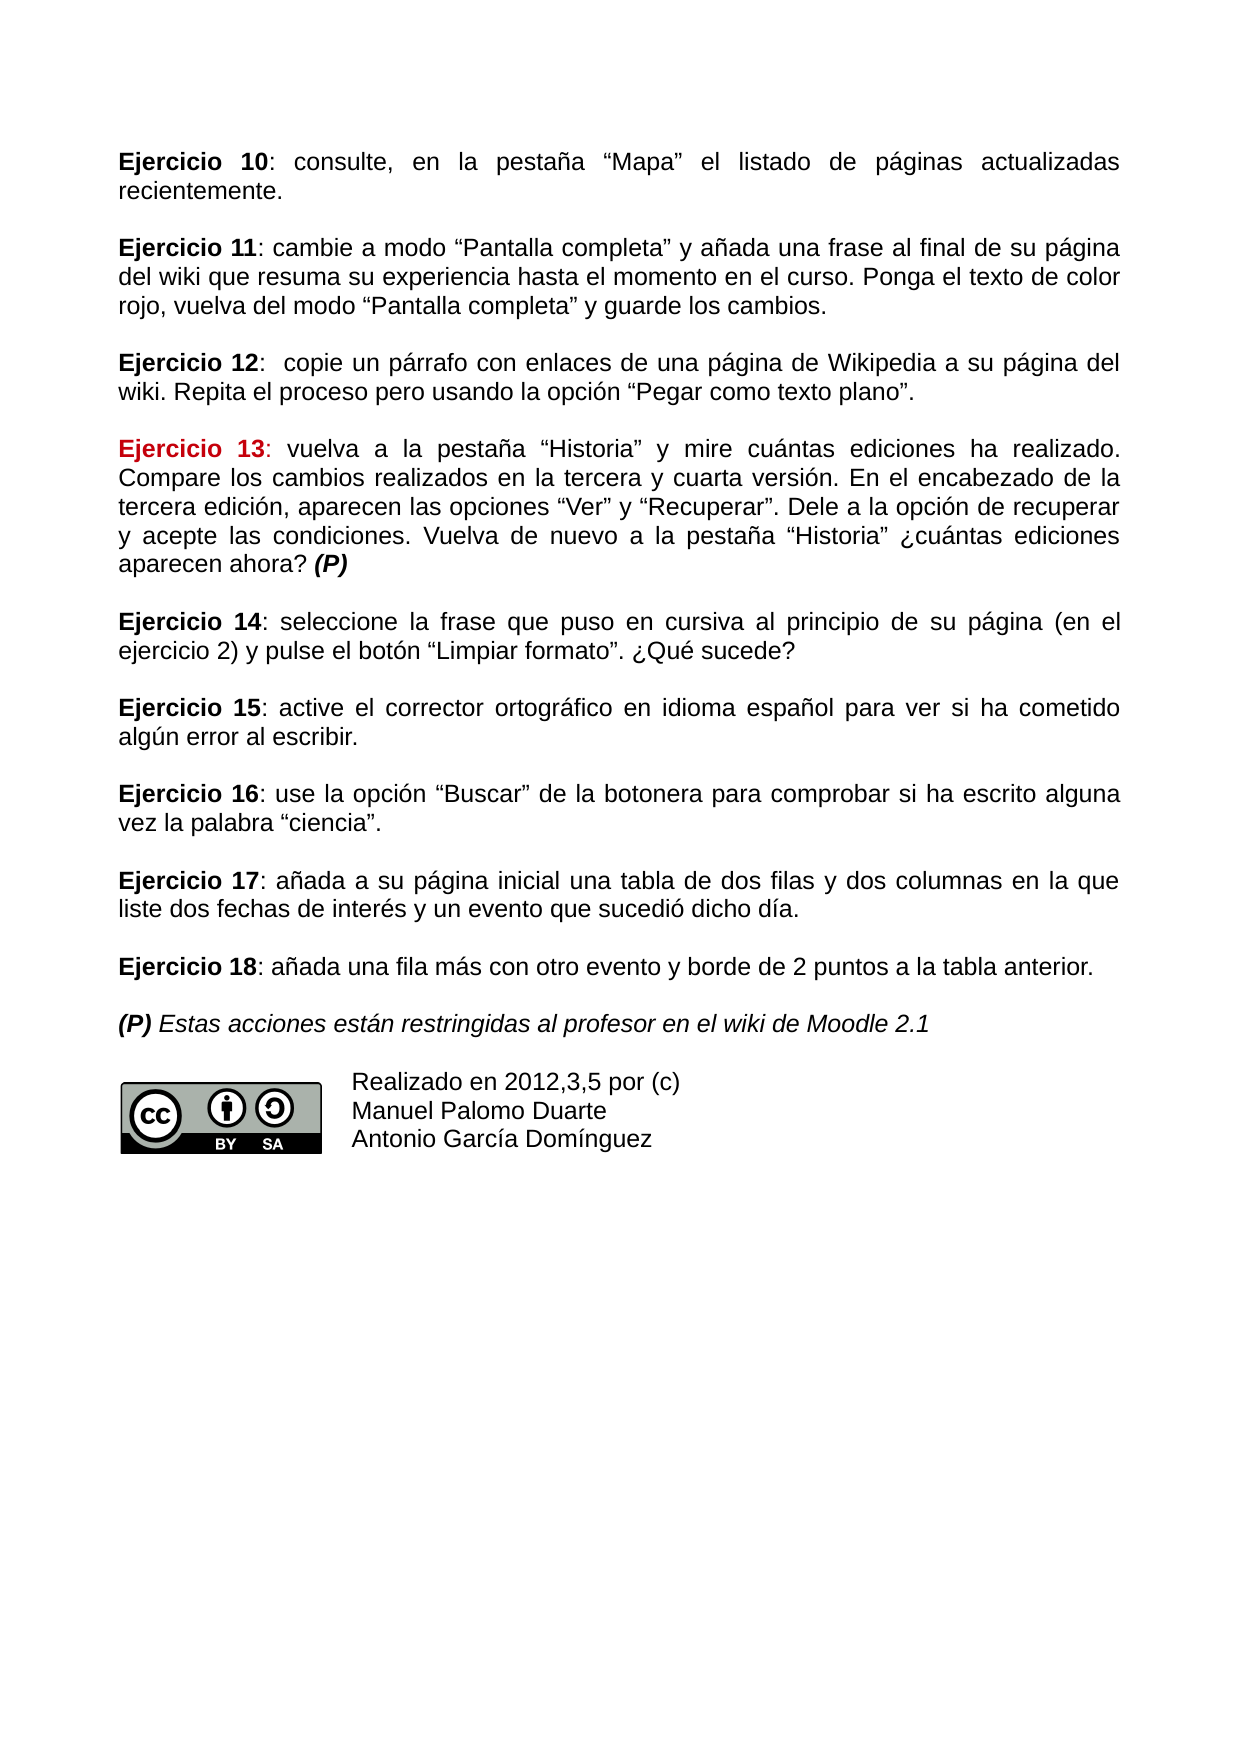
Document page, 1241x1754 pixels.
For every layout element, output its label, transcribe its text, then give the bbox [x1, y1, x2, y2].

text Ejercicio 15: active el corrector ortográfico en idioma español para ver si ha cometido algún error al escribir. [118, 693, 1122, 751]
text Ejercicio 16: use la opción “Buscar” de la botonera para comprobar si ha escrito alguna vez la palabra “ciencia”. [118, 779, 1122, 837]
text Ejercicio 10: consulte, en la pestaña “Mapa” el listado de páginas actualizadas recientemente. [118, 147, 1122, 204]
text Realizado en 2012,3,5 por (c) [118, 1067, 1122, 1096]
text (P) Estas acciones están restringidas al profesor en el wiki de Moodle 2.1 [118, 1009, 1122, 1038]
text Ejercicio 13: vuelva a la pestaña “Historia” y mire cuántas ediciones ha realizado. Compare los cambios realizados en la tercera y cuarta versión. En el encabezado de la tercera edición, aparecen las opciones “Ver” y “Recuperar”. Dele a la opción de recuperar y acepte las condiciones. Vuelva de nuevo a la pestaña “Historia” ¿cuántas ediciones aparecen ahora? (P) [118, 434, 1122, 578]
text Ejercicio 18: añada una fila más con otro evento y borde de 2 puntos a la tabla anterior. [118, 952, 1122, 981]
text Ejercicio 12: copie un párrafo con enlaces de una página de Wikipedia a su página del wiki. Repita el proceso pero usando la opción “Pegar como texto plano”. [118, 348, 1122, 406]
text Ejercicio 17: añada a su página inicial una tabla de dos filas y dos columnas en la que liste dos fechas de interés y un evento que sucedió dicho día. [118, 866, 1122, 923]
text Ejercicio 14: seleccione la frase que puso en cursiva al principio de su página (en el ejercicio 2) y pulse el botón “Limpiar formato”. ¿Qué sucede? [118, 607, 1122, 664]
text Manuel Palomo Duarte [322, 1096, 1122, 1124]
text Antonio García Domínguez [322, 1124, 1122, 1153]
picture [120, 1082, 322, 1154]
text Ejercicio 11: cambie a modo “Pantalla completa” y añada una frase al final de su página del wiki que resuma su experiencia hasta el momento en el curso. Ponga el texto de color rojo, vuelva del modo “Pantalla completa” y guarde los cambios. [118, 233, 1122, 319]
